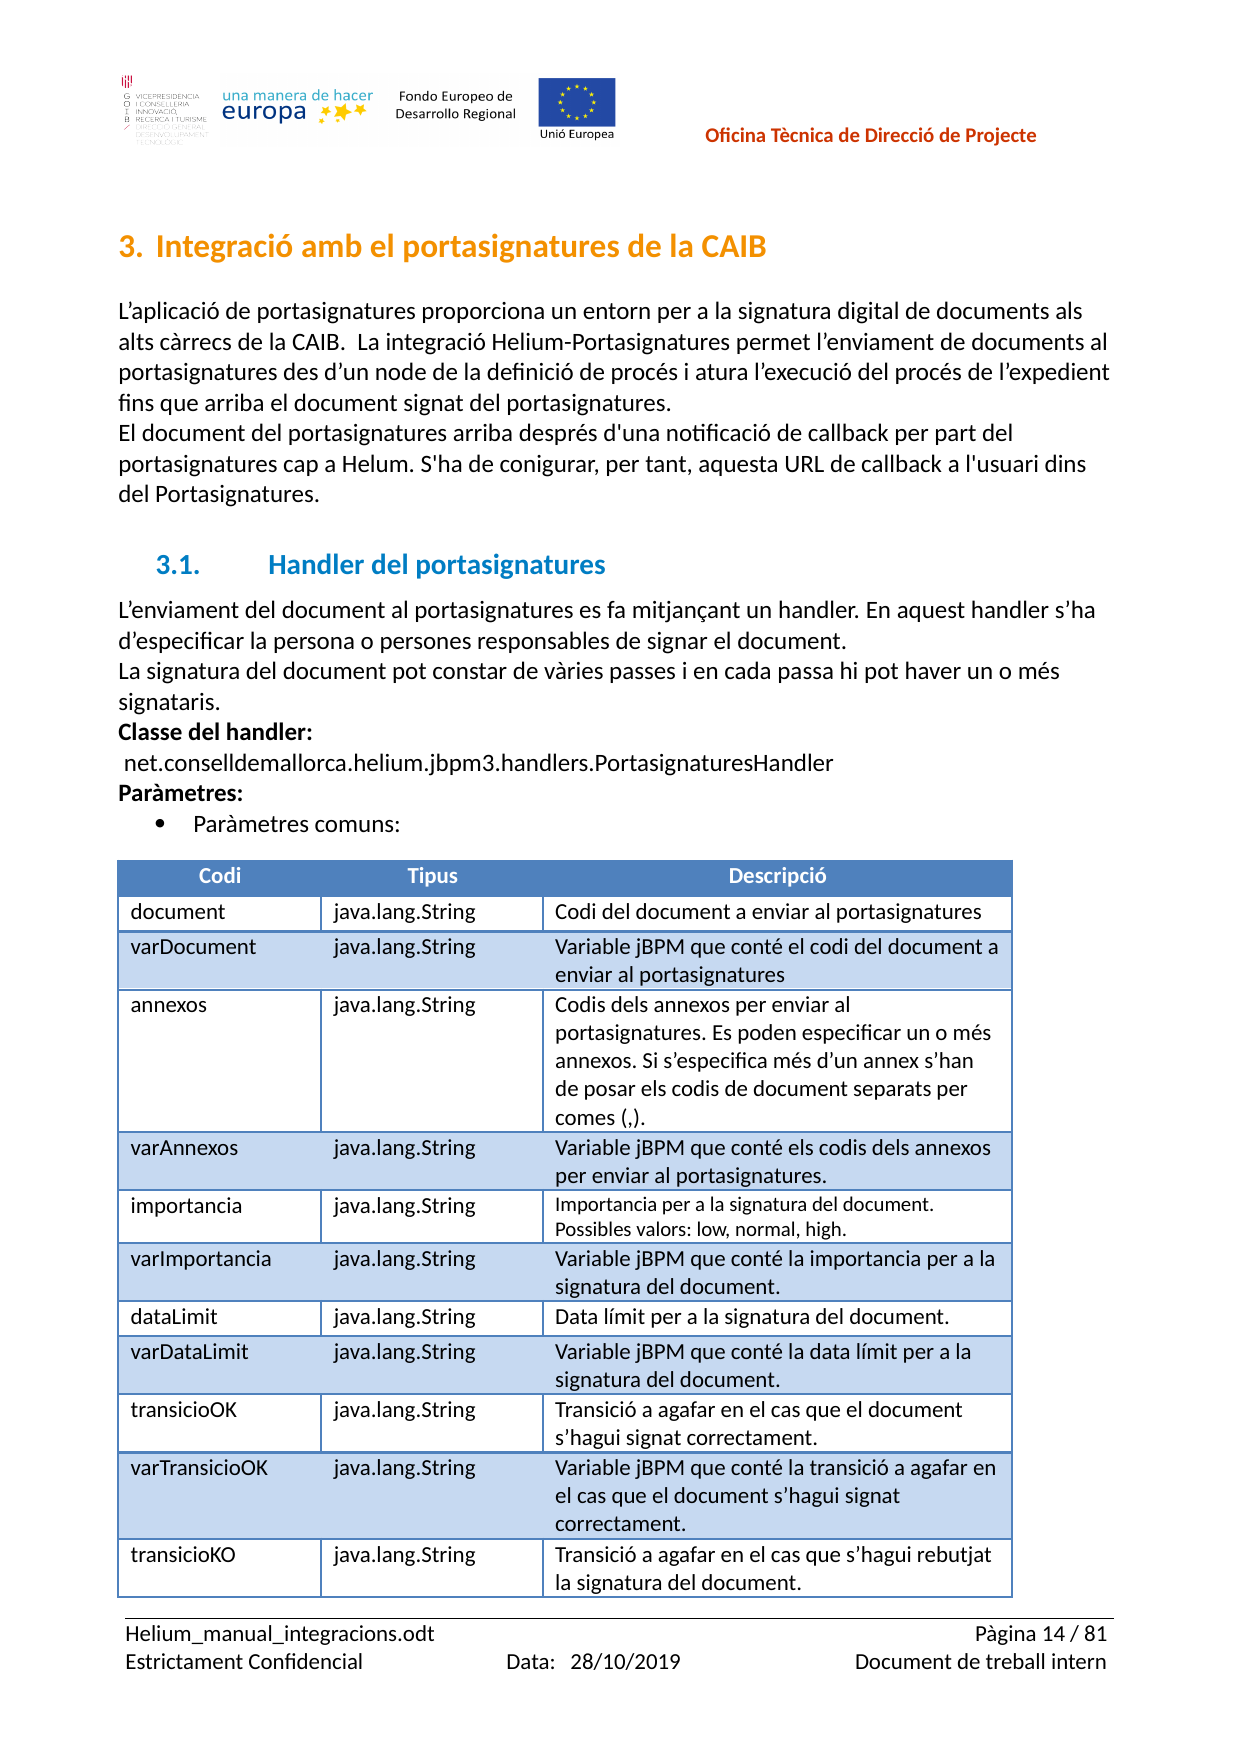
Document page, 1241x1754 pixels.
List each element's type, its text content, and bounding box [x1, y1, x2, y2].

text net.conselldemallorca.helium.jbpm3.handlers.PortasignaturesHandler [118, 747, 1122, 778]
table_cell importancia [119, 1191, 320, 1242]
table_cell java.lang.String [322, 897, 542, 930]
table_cell Importancia per a la signatura del document. Possibles valors: low, normal, high. [544, 1191, 1011, 1242]
list Paràmetres comuns: [156, 808, 1122, 839]
subtitle Integració amb el portasignatures de la CAIB [118, 225, 1122, 266]
table_cell transicioOK [119, 1395, 320, 1451]
table_cell Transició a agafar en el cas que el document s’hagui signat correctament. [544, 1395, 1011, 1451]
subtitle Handler del portasignatures [155, 546, 1122, 582]
table_cell java.lang.String [322, 991, 542, 1131]
text La signatura del document pot constar de vàries passes i en cada passa hi pot haver un o més signataris. [118, 656, 1122, 717]
table_cell varDataLimit [119, 1337, 321, 1393]
table_cell Variable jBPM que conté els codis dels annexos per enviar al portasignatures. [543, 1133, 1011, 1189]
table_cell Variable jBPM que conté la importancia per a la signatura del document. [543, 1244, 1011, 1300]
table_cell java.lang.String [322, 1395, 542, 1451]
table_cell java.lang.String [321, 1133, 543, 1189]
table_cell varTransicioOK [119, 1454, 321, 1538]
text L’aplicació de portasignatures proporciona un entorn per a la signatura digital de documents als alts càrrecs de la CAIB. La integració Helium-Portasignatures permet l’enviament de documents al portasignatures des d’un node de la definició de procés i atura l’execució del procés de l’expedient fins que arriba el document signat del portasignatures. [118, 295, 1122, 417]
table_cell Variable jBPM que conté la transició a agafar en el cas que el document s’hagui signat correctament. [543, 1454, 1011, 1538]
table_cell java.lang.String [322, 1191, 542, 1242]
table_cell dataLimit [119, 1302, 320, 1335]
table_cell java.lang.String [321, 1337, 543, 1393]
table_cell varDocument [119, 933, 321, 988]
table_header Tipus [321, 862, 543, 895]
table_cell java.lang.String [321, 1244, 543, 1300]
table_cell java.lang.String [321, 933, 543, 988]
table_cell java.lang.String [321, 1454, 543, 1538]
table_cell Codi del document a enviar al portasignatures [544, 897, 1011, 930]
text El document del portasignatures arriba després d'una notificació de callback per part del portasignatures cap a Helum. S'ha de conigurar, per tant, aquesta URL de callback a l'usuari dins del Portasignatures. [118, 417, 1122, 509]
table_cell varAnnexos [119, 1133, 321, 1189]
table_header Codi [119, 862, 321, 895]
text Paràmetres: [118, 778, 1122, 808]
table_cell annexos [119, 991, 320, 1131]
table_cell Data límit per a la signatura del document. [544, 1302, 1011, 1335]
text L’enviament del document al portasignatures es fa mitjançant un handler. En aquest handler s’ha d’especificar la persona o persones responsables de signar el document. [118, 594, 1122, 656]
picture [118, 73, 213, 147]
table_cell document [119, 897, 320, 930]
table_cell Transició a agafar en el cas que s’hagui rebutjat la signatura del document. [544, 1540, 1011, 1596]
table_cell varImportancia [119, 1244, 321, 1300]
table_cell transicioKO [119, 1540, 320, 1596]
text Classe del handler: [118, 717, 1122, 747]
table_header Descripció [543, 862, 1011, 895]
table_cell Variable jBPM que conté el codi del document a enviar al portasignatures [543, 933, 1011, 988]
table_cell Variable jBPM que conté la data límit per a la signatura del document. [543, 1337, 1011, 1393]
table_cell java.lang.String [322, 1540, 542, 1596]
table_cell Codis dels annexos per enviar al portasignatures. Es poden especificar un o més annexos. Si s’especifica més d’un annex s’han de posar els codis de document separats per comes (,). [544, 991, 1011, 1131]
picture [219, 73, 621, 147]
table_cell java.lang.String [322, 1302, 542, 1335]
